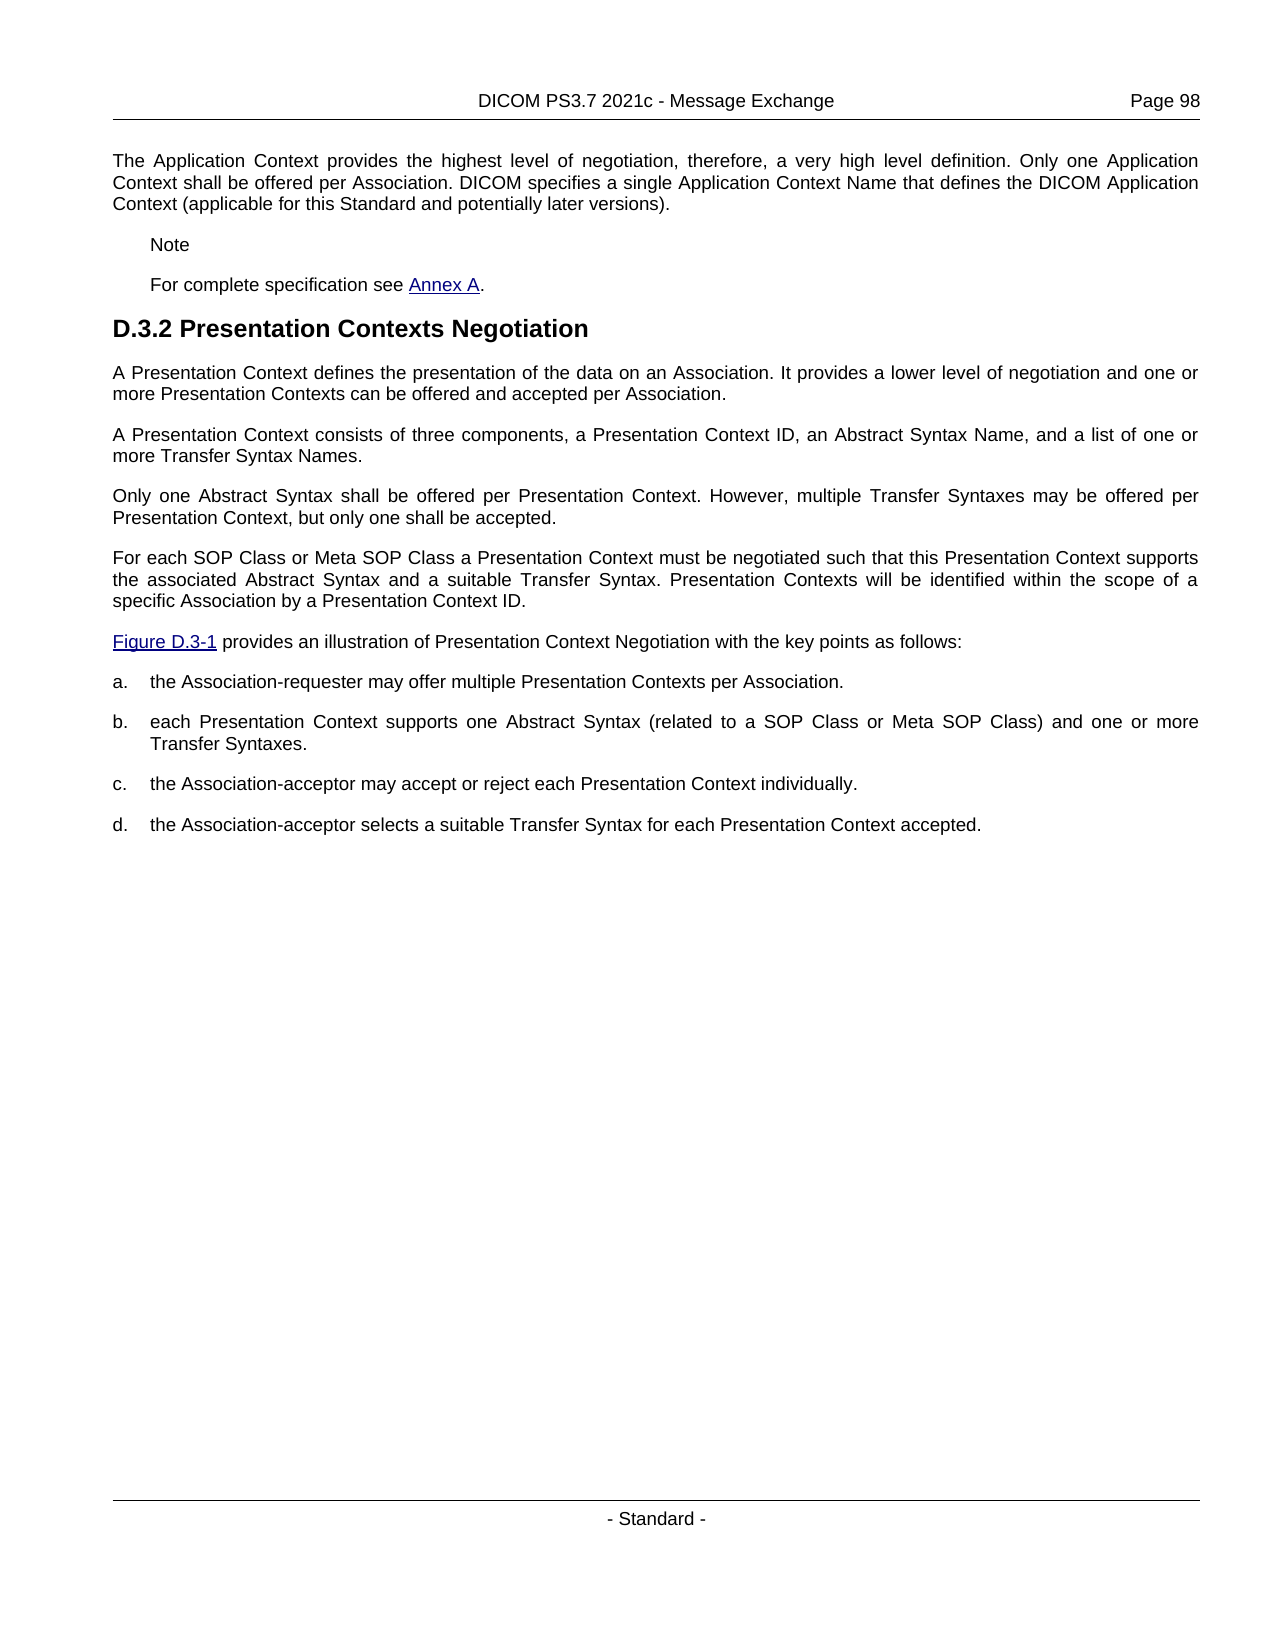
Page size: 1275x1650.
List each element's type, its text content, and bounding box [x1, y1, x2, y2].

text For complete specification see Annex A. [150, 274, 1162, 295]
text The Application Context provides the highest level of negotiation, therefore, a very high level definition. Only one Application Context shall be offered per Association. DICOM specifies a single Application Context Name that defines the DICOM Application Context (applicable for this Standard and potentially later versions). [112, 150, 1200, 215]
text Figure D.3-1 provides an illustration of Presentation Context Negotiation with the key points as follows: [112, 631, 1200, 652]
text A Presentation Context consists of three components, a Presentation Context ID, an Abstract Syntax Name, and a list of one or more Transfer Syntax Names. [112, 423, 1200, 467]
text Only one Abstract Syntax shall be offered per Presentation Context. However, multiple Transfer Syntaxes may be offered per Presentation Context, but only one shall be accepted. [112, 485, 1200, 528]
text d. the Association-acceptor selects a suitable Transfer Syntax for each Presentation Context accepted. [112, 813, 1200, 835]
text c. the Association-acceptor may accept or reject each Presentation Context individually. [112, 773, 1200, 795]
text For each SOP Class or Meta SOP Class a Presentation Context must be negotiated such that this Presentation Context supports the associated Abstract Syntax and a suitable Transfer Syntax. Presentation Contexts will be identified within the scope of a specific Association by a Presentation Context ID. [112, 547, 1200, 612]
text b. each Presentation Context supports one Abstract Syntax (related to a SOP Class or Meta SOP Class) and one or more Transfer Syntaxes. [112, 711, 1200, 754]
text a. the Association-requester may offer multiple Presentation Contexts per Association. [112, 671, 1200, 692]
text A Presentation Context defines the presentation of the data on an Association. It provides a lower level of negotiation and one or more Presentation Contexts can be offered and accepted per Association. [112, 362, 1200, 405]
text D.3.2 Presentation Contexts Negotiation [112, 314, 1200, 343]
text Note [150, 233, 1162, 255]
